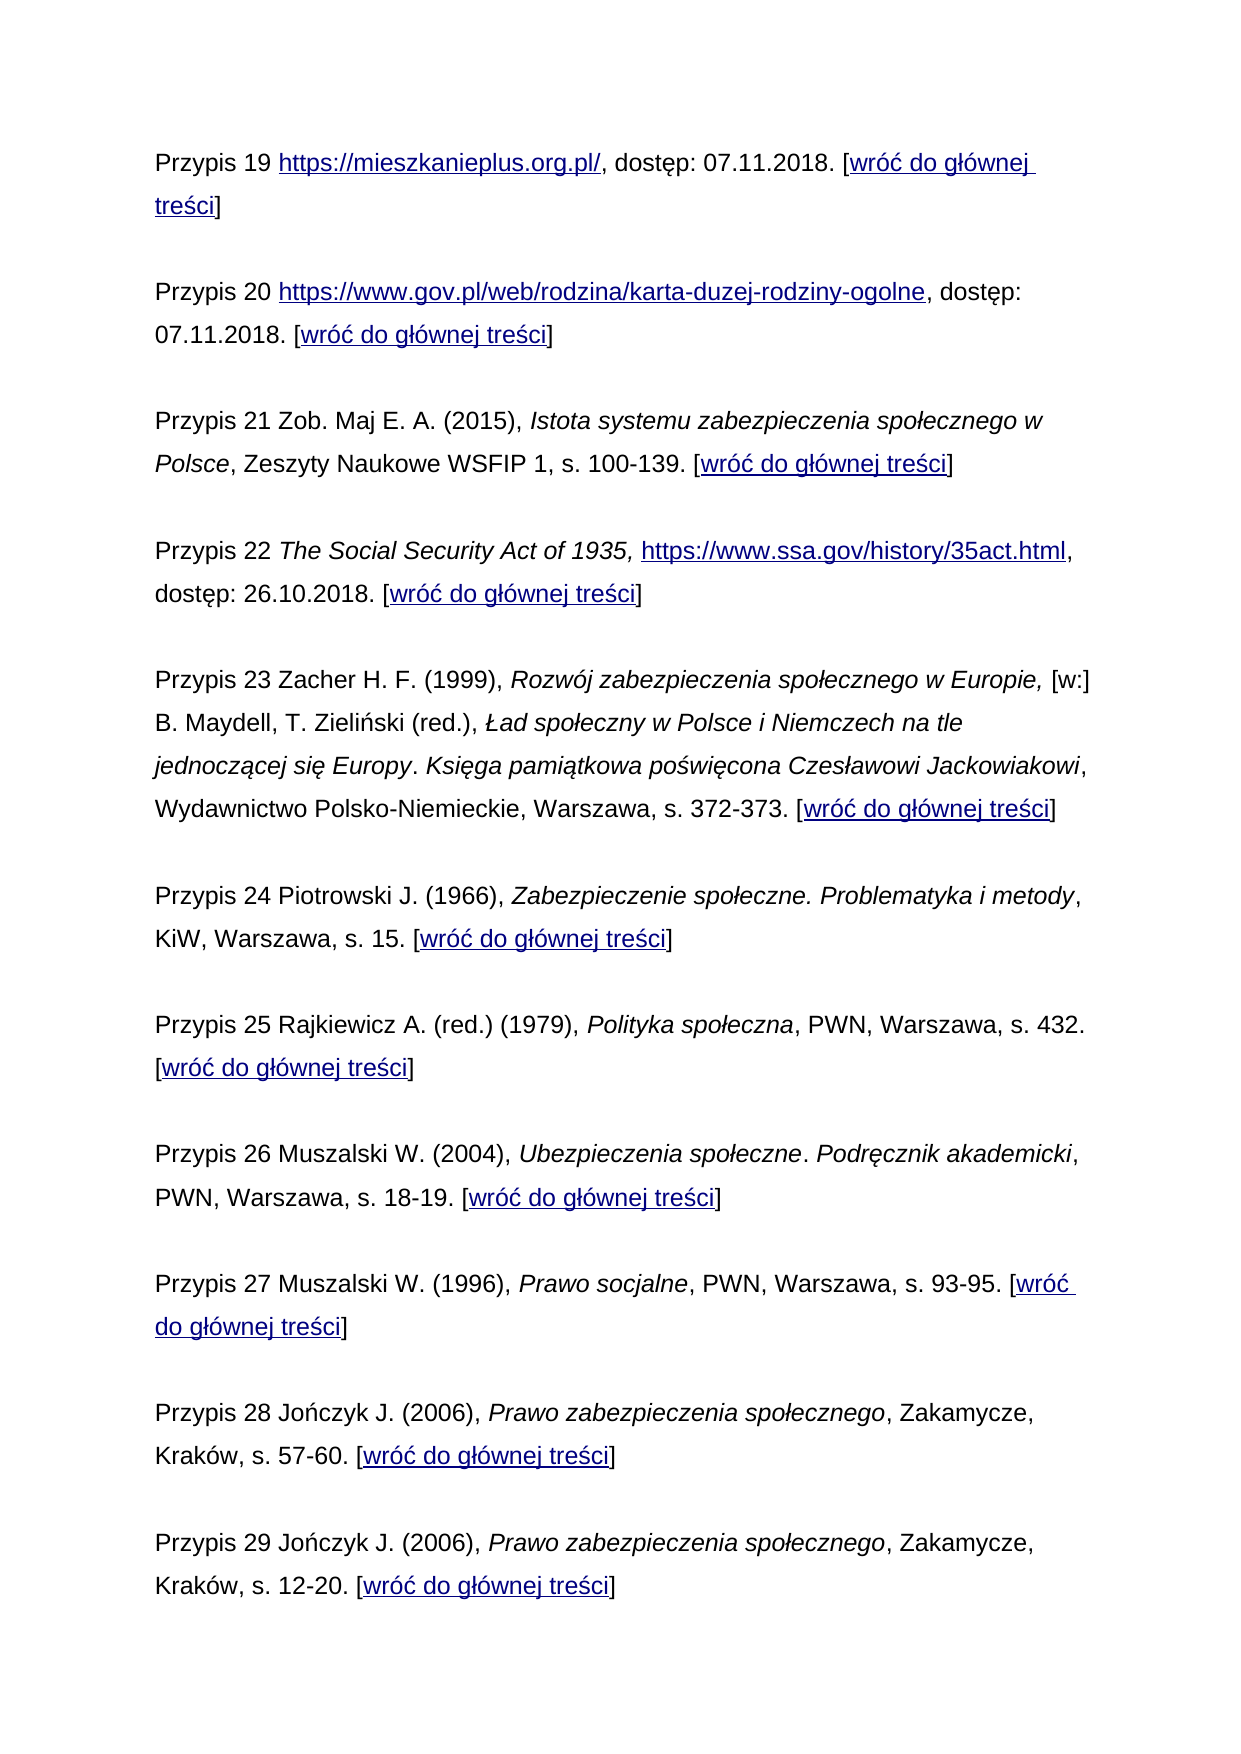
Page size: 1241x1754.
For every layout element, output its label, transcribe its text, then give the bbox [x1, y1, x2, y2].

text Przypis 24 Piotrowski J. (1966), Zabezpieczenie społeczne. Problematyka i metody, KiW, Warszawa, s. 15. [wróć do głównej treści] [154, 881, 1093, 953]
text Przypis 29 Jończyk J. (2006), Prawo zabezpieczenia społecznego, Zakamycze, Kraków, s. 12-20. [wróć do głównej treści] [154, 1528, 1093, 1599]
text Przypis 27 Muszalski W. (1996), Prawo socjalne, PWN, Warszawa, s. 93-95. [wróć do głównej treści] [154, 1269, 1093, 1341]
text Przypis 26 Muszalski W. (2004), Ubezpieczenia społeczne. Podręcznik akademicki, PWN, Warszawa, s. 18-19. [wróć do głównej treści] [154, 1139, 1093, 1211]
text Przypis 19 https://mieszkanieplus.org.pl/, dostęp: 07.11.2018. [wróć do głównej treści] [154, 148, 1093, 219]
text Przypis 23 Zacher H. F. (1999), Rozwój zabezpieczenia społecznego w Europie, [w:] B. Maydell, T. Zieliński (red.), Ład społeczny w Polsce i Niemczech na tle jednoczącej się Europy. Księga pamiątkowa poświęcona Czesławowi Jackowiakowi, Wydawnictwo Polsko-Niemieckie, Warszawa, s. 372-373. [wróć do głównej treści] [154, 665, 1093, 823]
text Przypis 28 Jończyk J. (2006), Prawo zabezpieczenia społecznego, Zakamycze, Kraków, s. 57-60. [wróć do głównej treści] [154, 1398, 1093, 1470]
text Przypis 25 Rajkiewicz A. (red.) (1979), Polityka społeczna, PWN, Warszawa, s. 432. [wróć do głównej treści] [154, 1010, 1093, 1082]
text Przypis 21 Zob. Maj E. A. (2015), Istota systemu zabezpieczenia społecznego w Polsce, Zeszyty Naukowe WSFIP 1, s. 100-139. [wróć do głównej treści] [154, 406, 1093, 478]
text Przypis 22 The Social Security Act of 1935, https://www.ssa.gov/history/35act.html, dostęp: 26.10.2018. [wróć do głównej treści] [154, 536, 1093, 608]
text Przypis 20 https://www.gov.pl/web/rodzina/karta-duzej-rodziny-ogolne, dostęp: 07.11.2018. [wróć do głównej treści] [154, 277, 1093, 349]
